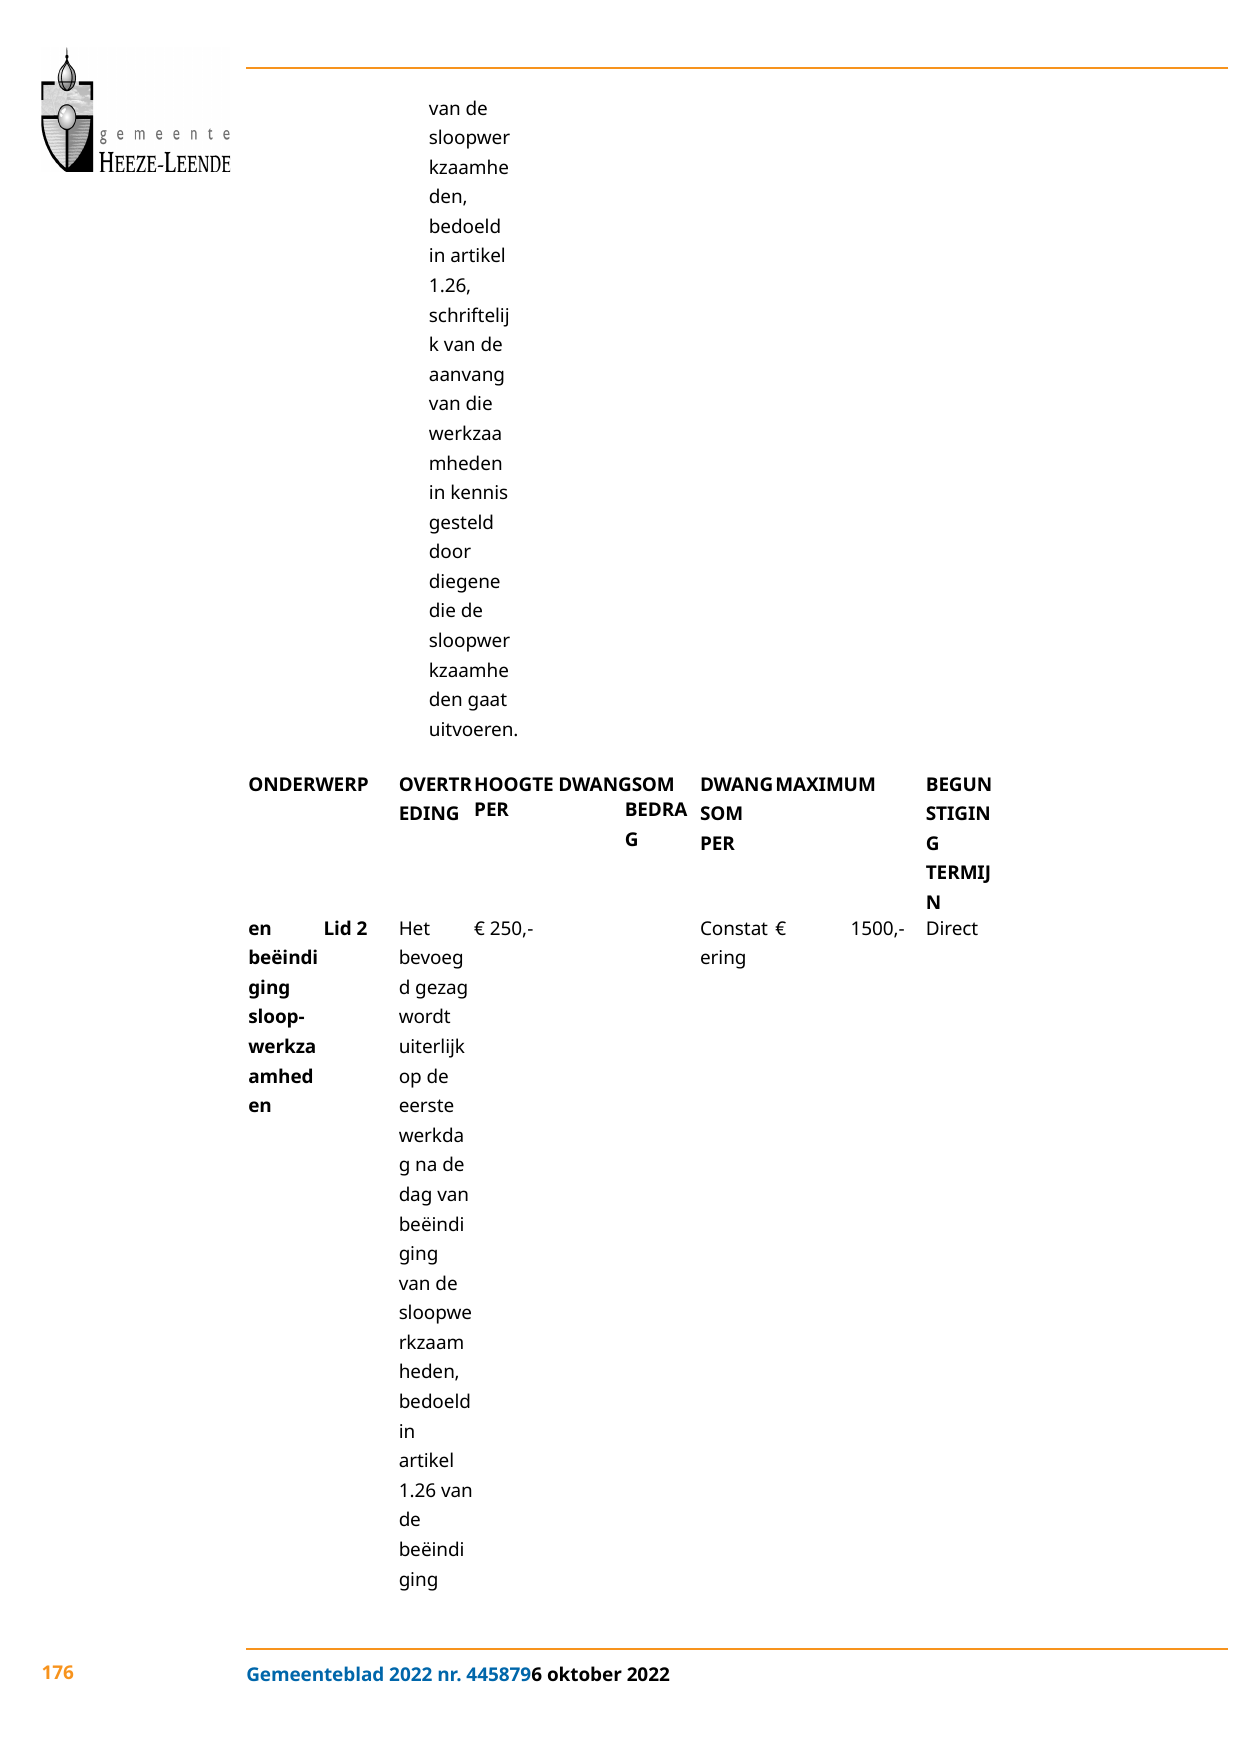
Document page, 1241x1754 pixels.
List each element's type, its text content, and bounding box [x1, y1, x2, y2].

table_cell [971, 95, 1061, 742]
table_cell [549, 797, 624, 915]
table_cell [1061, 742, 1152, 767]
table_header MAXIMUM [775, 771, 926, 915]
picture [41, 47, 231, 172]
table_cell [1061, 95, 1152, 742]
table_cell € [775, 915, 850, 1591]
table_cell [519, 742, 609, 767]
table_cell [338, 742, 429, 767]
table_header DWANGSOM PER [700, 771, 775, 915]
table_cell Direct [926, 915, 1001, 1591]
table_cell Constatering [700, 915, 775, 1591]
table_cell van de sloopwerkzaamheden, bedoeld in artikel 1.26, schriftelijk van de aanvang van die werkzaamheden in kennis gesteld door diegene die de sloopwerkzaamheden gaat uitvoeren. [429, 95, 519, 742]
table_cell 1500,- [850, 915, 926, 1591]
table_cell [248, 95, 338, 742]
table_cell [881, 742, 971, 767]
table_cell Lid 2 [323, 915, 398, 1591]
table_cell € 250,- [474, 915, 700, 1591]
table_cell Het bevoegd gezag wordt uiterlijk op de eerste werkdag na de dag van beëindiging van de sloopwerkzaamheden, bedoeld in artikel 1.26 van de beëindiging [399, 915, 474, 1591]
table_cell en beëindiging sloop- werkzaamheden [248, 915, 323, 1591]
table_header ONDERWERP [248, 771, 398, 915]
table_cell PER [474, 797, 549, 915]
table_cell [429, 742, 519, 767]
table_cell [971, 742, 1061, 767]
table_cell [338, 95, 429, 742]
table_cell [790, 742, 881, 767]
table_header OVERTREDING [399, 771, 474, 915]
table_cell [519, 95, 790, 742]
table_cell [700, 742, 790, 767]
table_cell [609, 742, 700, 767]
table_cell BEDRAG [625, 797, 700, 915]
table_cell [881, 95, 971, 742]
table_header BEGUNSTIGING TERMIJN [926, 771, 1001, 915]
table_header [1001, 771, 1076, 1591]
table_header HOOGTE DWANGSOM [474, 771, 700, 797]
table_cell [790, 95, 881, 742]
table_cell [248, 742, 338, 767]
